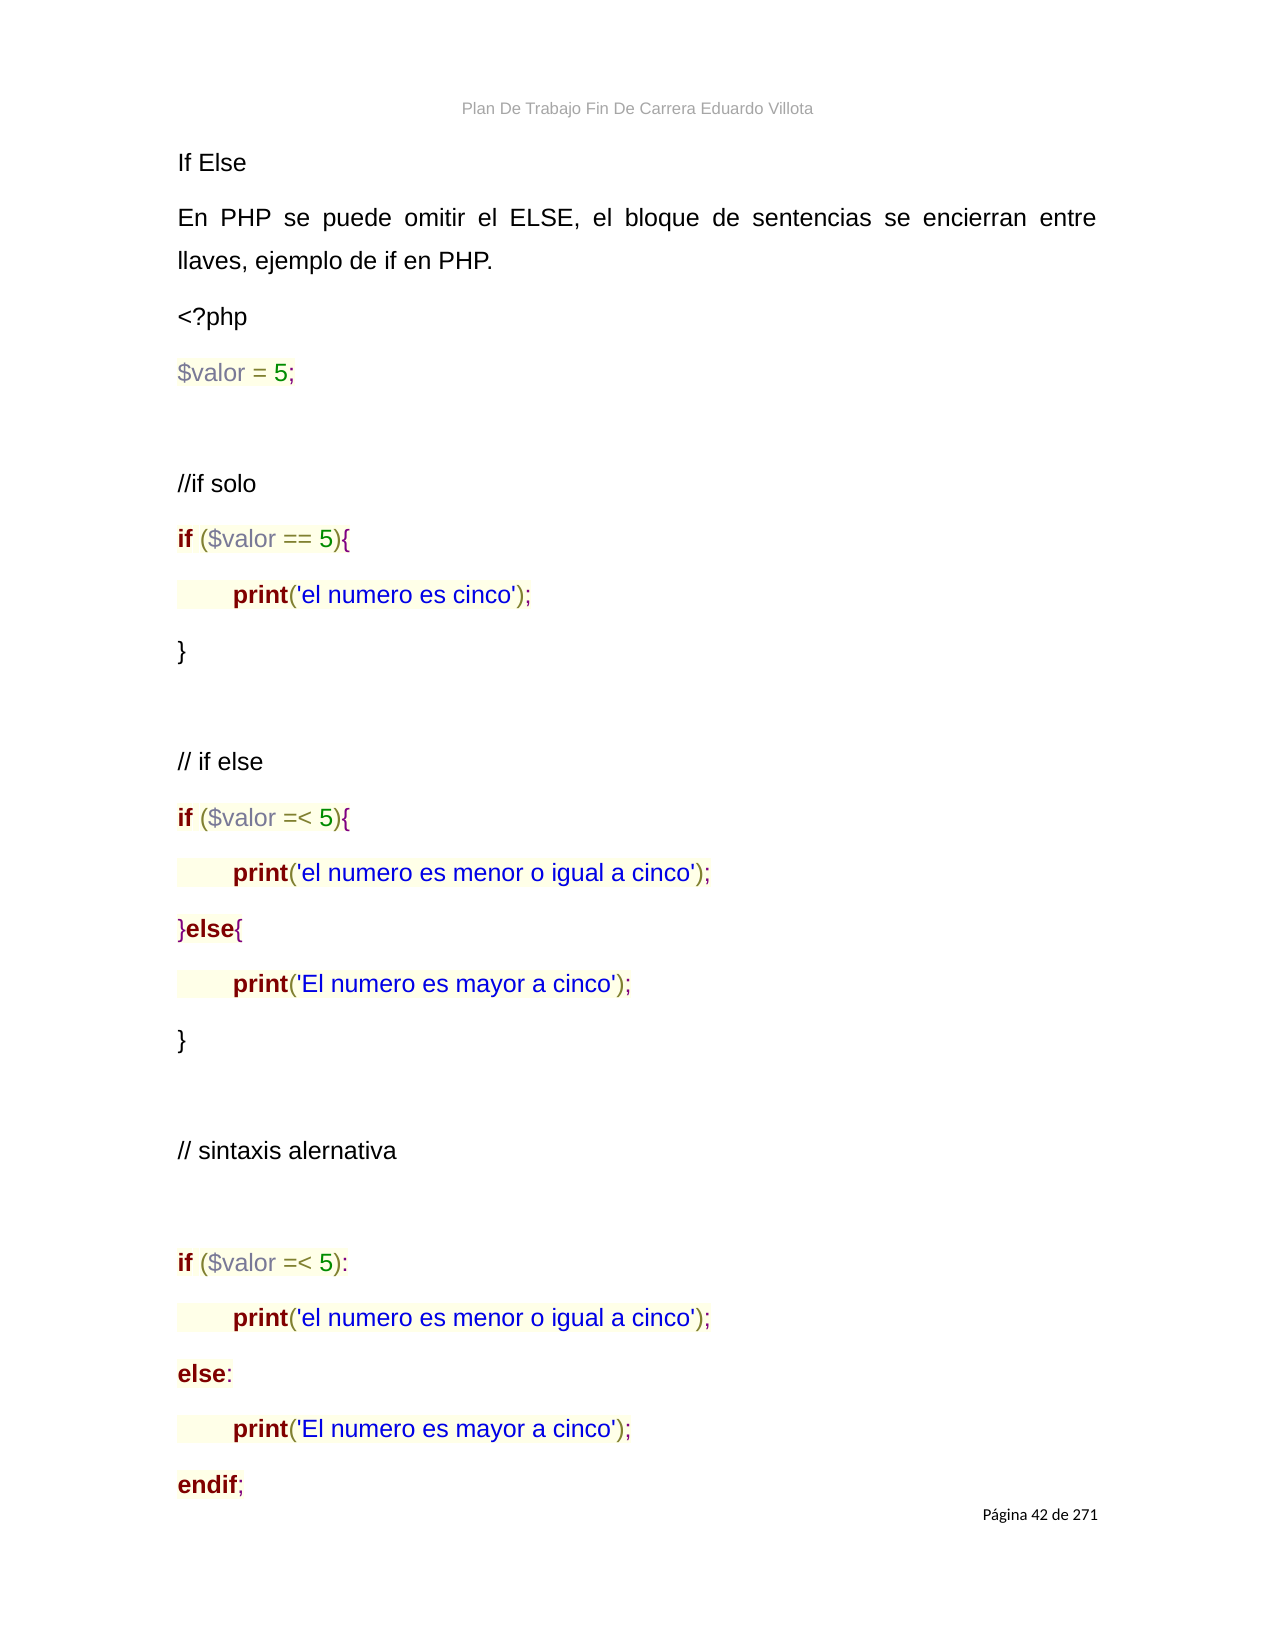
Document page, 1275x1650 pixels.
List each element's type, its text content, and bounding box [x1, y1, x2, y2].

text print('El numero es mayor a cinco'); [177, 969, 1098, 998]
text //if solo [177, 469, 1098, 498]
text print('El numero es mayor a cinco'); [177, 1414, 1098, 1443]
text print('el numero es menor o igual a cinco'); [177, 1303, 1098, 1332]
text endif; [177, 1470, 1098, 1499]
text if ($valor == 5){ [177, 524, 1098, 553]
text } [177, 1025, 1098, 1054]
text En PHP se puede omitir el ELSE, el bloque de sentencias se encierran entre llaves, ejemplo de if en PHP. [177, 203, 1098, 275]
text print('el numero es cinco'); [177, 580, 1098, 609]
text print('el numero es menor o igual a cinco'); [177, 858, 1098, 887]
text // if else [177, 747, 1098, 776]
text <?php [177, 302, 1098, 331]
text if ($valor =< 5){ [177, 803, 1098, 831]
text // sintaxis alernativa [177, 1136, 1098, 1165]
text If Else [177, 148, 1098, 176]
text } [177, 636, 1098, 664]
text else: [177, 1359, 1098, 1388]
text }else{ [177, 914, 1098, 943]
text if ($valor =< 5): [177, 1248, 1098, 1276]
text $valor = 5; [177, 358, 1098, 386]
